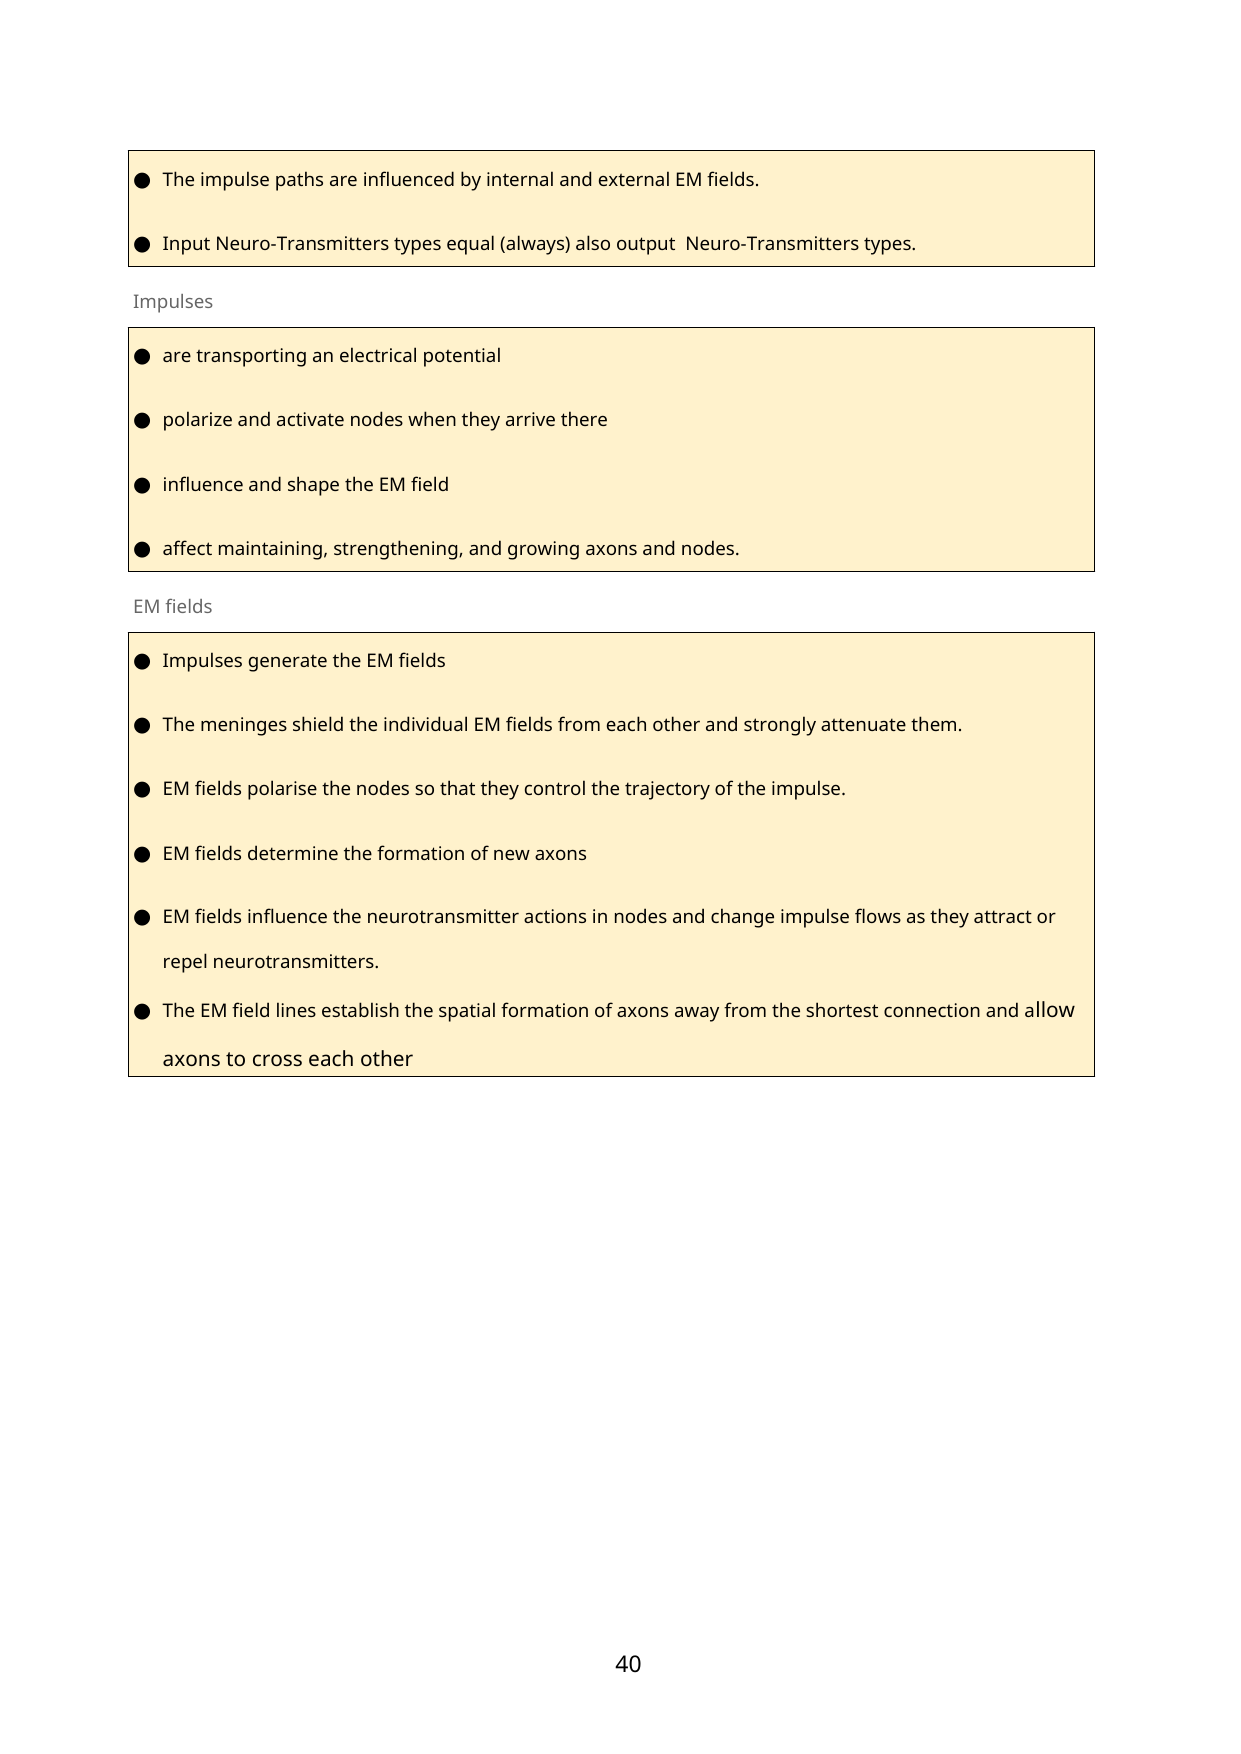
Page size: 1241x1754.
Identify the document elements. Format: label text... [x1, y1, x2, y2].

list Input Neuro-Transmitters types equal (always) also output Neuro-Transmitters types. [129, 214, 1094, 266]
list influence and shape the EM field [129, 455, 1094, 503]
list The impulse paths are influenced by internal and external EM fields. [129, 151, 1094, 198]
subtitle Impulses [133, 288, 1124, 314]
list EM fields polarise the nodes so that they control the trajectory of the impulse. [129, 760, 1094, 808]
list polarize and activate nodes when they arrive there [129, 391, 1094, 439]
list are transporting an electrical potential [129, 328, 1094, 375]
list EM fields determine the formation of new axons [129, 824, 1094, 872]
list affect maintaining, strengthening, and growing axons and nodes. [129, 519, 1094, 571]
list Impulses generate the EM fields [129, 633, 1094, 679]
list The EM field lines establish the spatial formation of axons away from the shortest connection and allow axons to cross each other [129, 982, 1094, 1076]
list EM fields influence the neurotransmitter actions in nodes and change impulse flows as they attract or repel neurotransmitters. [129, 888, 1094, 974]
subtitle EM fields [133, 593, 1124, 619]
list The meninges shield the individual EM fields from each other and strongly attenuate them. [129, 696, 1094, 744]
